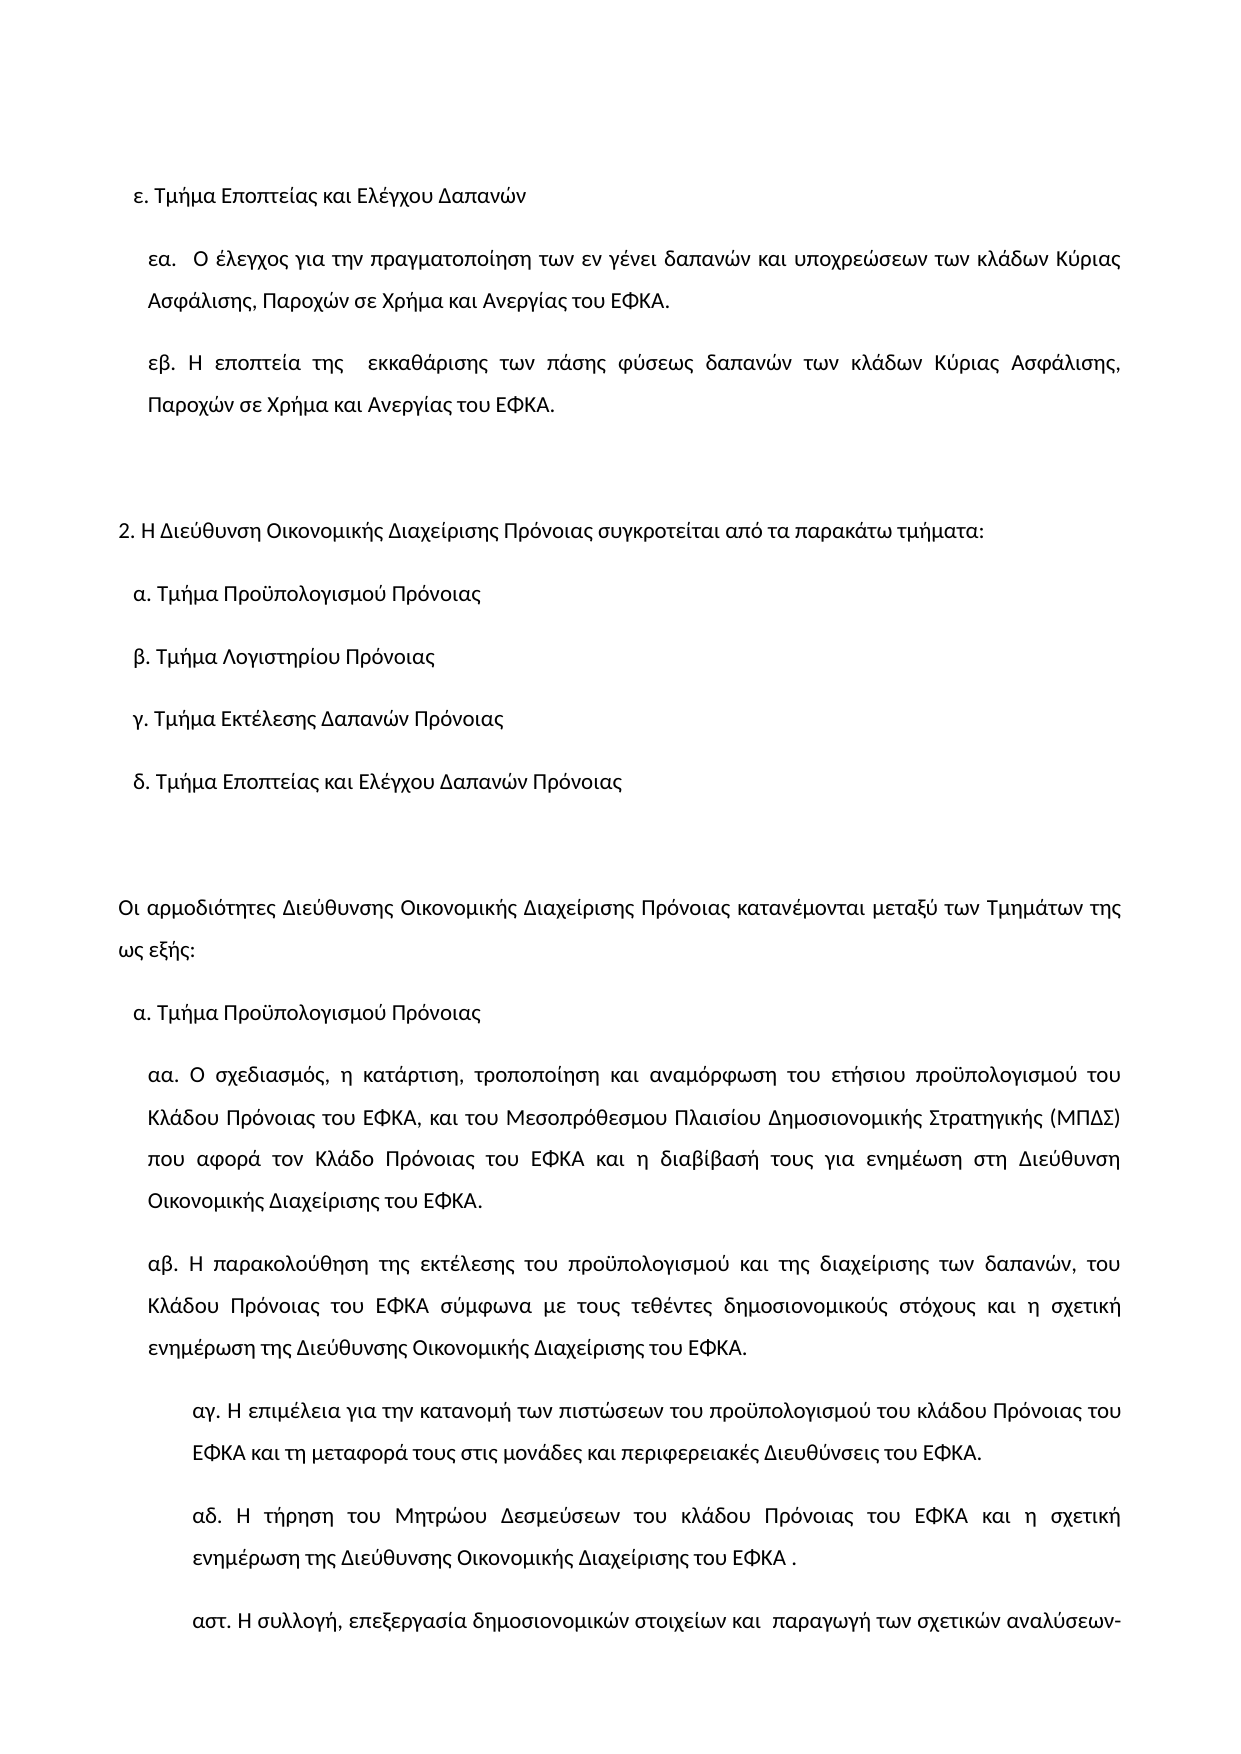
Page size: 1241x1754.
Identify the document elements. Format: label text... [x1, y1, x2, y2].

text αγ. Η επιμέλεια για την κατανομή των πιστώσεων του προϋπολογισμού του κλάδου Πρόνοιας του ΕΦΚΑ και τη μεταφορά τους στις μονάδες και περιφερειακές Διευθύνσεις του ΕΦΚΑ. [192, 1396, 1122, 1466]
text αβ. Η παρακολούθηση της εκτέλεσης του προϋπολογισμού και της διαχείρισης των δαπανών, του Κλάδου Πρόνοιας του ΕΦΚΑ σύμφωνα με τους τεθέντες δημοσιονομικούς στόχους και η σχετική ενημέρωση της Διεύθυνσης Οικονομικής Διαχείρισης του ΕΦΚΑ. [148, 1249, 1122, 1361]
text αα. Ο σχεδιασμός, η κατάρτιση, τροποποίηση και αναμόρφωση του ετήσιου προϋπολογισμού του Κλάδου Πρόνοιας του ΕΦΚΑ, και του Μεσοπρόθεσμου Πλαισίου Δημοσιονομικής Στρατηγικής (ΜΠΔΣ) που αφορά τον Κλάδο Πρόνοιας του ΕΦΚΑ και η διαβίβασή τους για ενημέωση στη Διεύθυνση Οικονομικής Διαχείρισης του ΕΦΚΑ. [148, 1061, 1122, 1214]
text α. Τμήμα Προϋπολογισμού Πρόνοιας [133, 998, 1122, 1026]
text εβ. Η εποπτεία της εκκαθάρισης των πάσης φύσεως δαπανών των κλάδων Κύριας Ασφάλισης, Παροχών σε Χρήμα και Ανεργίας του ΕΦΚΑ. [148, 348, 1122, 418]
text δ. Τμήμα Εποπτείας και Ελέγχου Δαπανών Πρόνοιας [133, 767, 1122, 795]
text ε. Τμήμα Εποπτείας και Ελέγχου Δαπανών [133, 181, 1122, 209]
text α. Τμήμα Προϋπολογισμού Πρόνοιας [133, 579, 1122, 607]
text 2. Η Διεύθυνση Οικονομικής Διαχείρισης Πρόνοιας συγκροτείται από τα παρακάτω τμήματα: [118, 516, 1122, 544]
text γ. Τμήμα Εκτέλεσης Δαπανών Πρόνοιας [133, 704, 1122, 733]
text εα. Ο έλεγχος για την πραγματοποίηση των εν γένει δαπανών και υποχρεώσεων των κλάδων Κύριας Ασφάλισης, Παροχών σε Χρήμα και Ανεργίας του ΕΦΚΑ. [148, 244, 1122, 314]
text Οι αρμοδιότητες Διεύθυνσης Οικονομικής Διαχείρισης Πρόνοιας κατανέμονται μεταξύ των Τμημάτων της ως εξής: [118, 893, 1122, 963]
text β. Τμήμα Λογιστηρίου Πρόνοιας [133, 642, 1122, 670]
text αδ. Η τήρηση του Μητρώου Δεσμεύσεων του κλάδου Πρόνοιας του ΕΦΚΑ και η σχετική ενημέρωση της Διεύθυνσης Οικονομικής Διαχείρισης του ΕΦΚΑ . [192, 1501, 1122, 1571]
text αστ. Η συλλογή, επεξεργασία δημοσιονομικών στοιχείων και παραγωγή των σχετικών αναλύσεων- [192, 1606, 1122, 1634]
